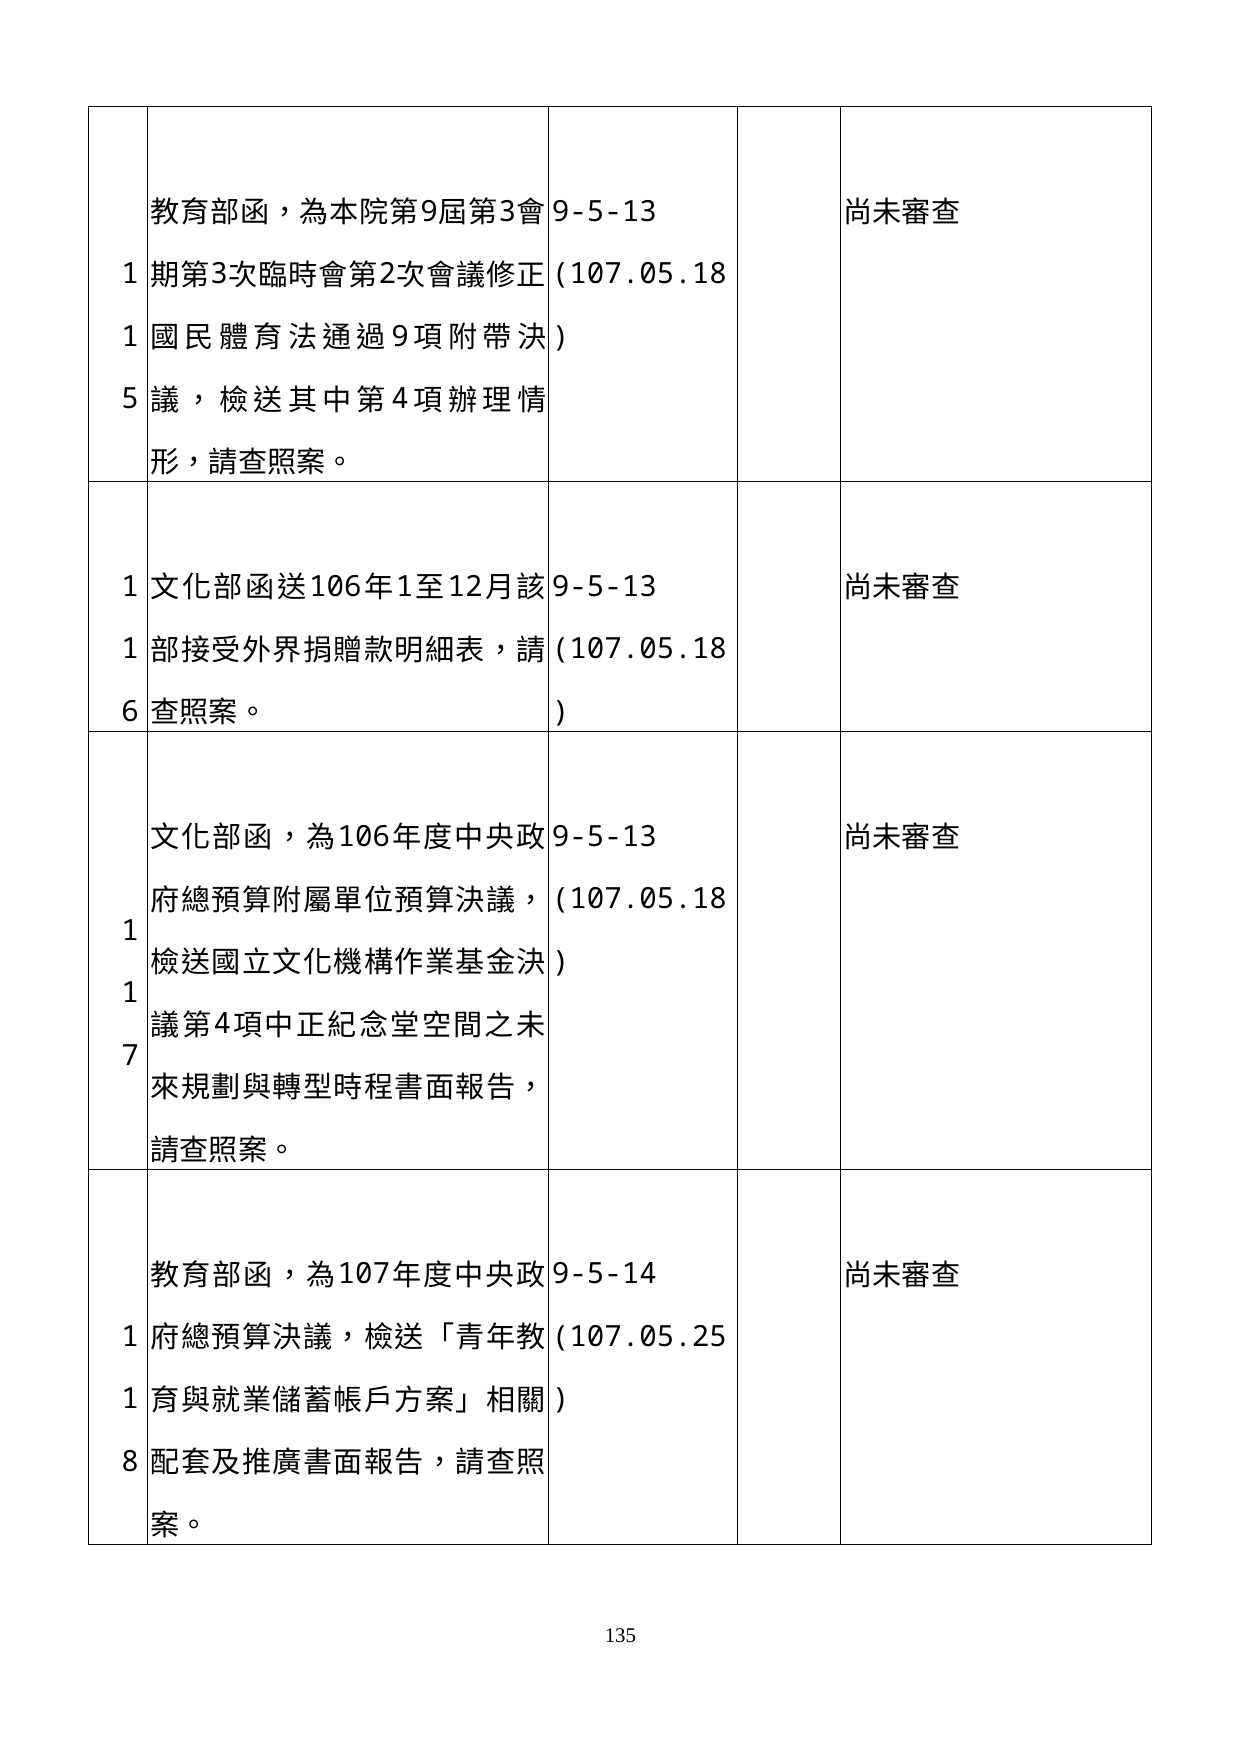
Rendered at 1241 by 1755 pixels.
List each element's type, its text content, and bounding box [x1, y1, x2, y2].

table_cell 尚未審查 [841, 107, 1151, 481]
table_cell 文化部函送106年1至12月該部接受外界捐贈款明細表，請查照案。 [148, 482, 548, 731]
table_cell 9-5-13 (107.05.18) [549, 107, 737, 481]
table_cell [89, 107, 147, 481]
table_cell [89, 482, 147, 731]
table_cell [738, 107, 840, 481]
table_cell [738, 482, 840, 731]
table_cell 教育部函，為本院第9屆第3會期第3次臨時會第2次會議修正國民體育法通過9項附帶決議，檢送其中第4項辦理情形，請查照案。 [148, 107, 548, 481]
table_cell 文化部函，為106年度中央政府總預算附屬單位預算決議，檢送國立文化機構作業基金決議第4項中正紀念堂空間之未來規劃與轉型時程書面報告，請查照案。 [148, 732, 548, 1168]
table_cell [89, 732, 147, 1168]
table_cell 教育部函，為107年度中央政府總預算決議，檢送「青年教育與就業儲蓄帳戶方案」相關配套及推廣書面報告，請查照案。 [148, 1170, 548, 1543]
table_cell 9-5-13 (107.05.18) [549, 482, 737, 731]
table_cell [89, 1170, 147, 1543]
table_cell 尚未審查 [841, 732, 1151, 1168]
table_cell 9-5-13 (107.05.18) [549, 732, 737, 1168]
table_cell 尚未審查 [841, 482, 1151, 731]
table_cell 9-5-14 (107.05.25) [549, 1170, 737, 1543]
table_cell [738, 732, 840, 1168]
table_cell 尚未審查 [841, 1170, 1151, 1543]
table_cell [738, 1170, 840, 1543]
